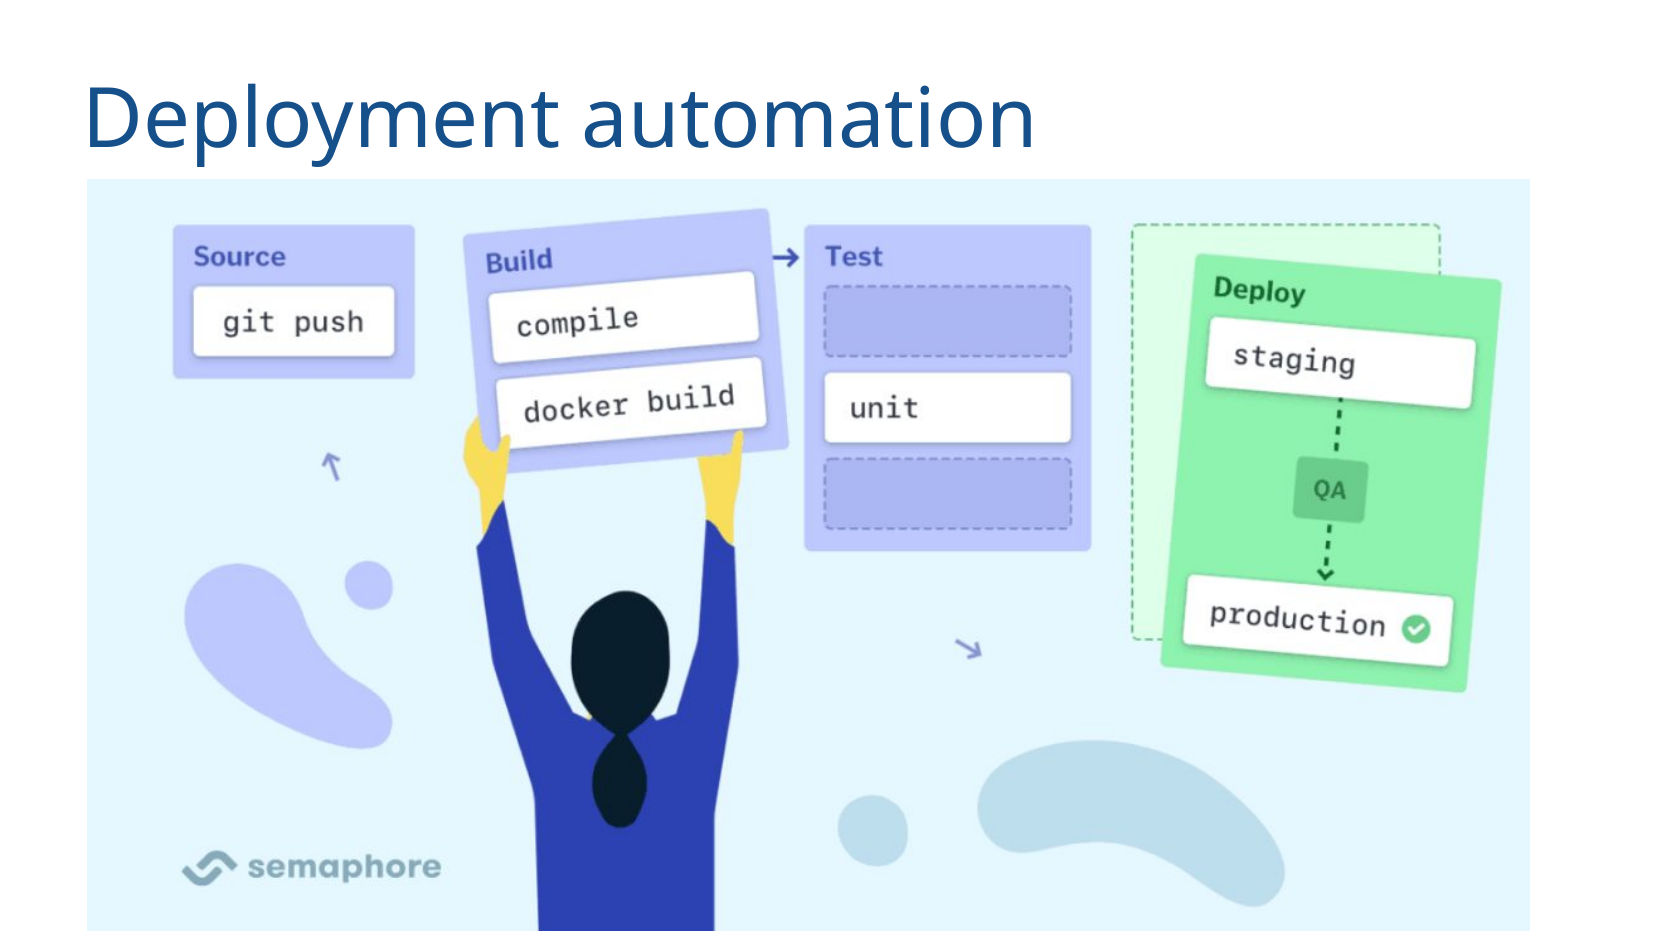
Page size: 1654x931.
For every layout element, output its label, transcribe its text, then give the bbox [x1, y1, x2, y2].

title Deployment automation [82, 36, 1571, 193]
picture [87, 179, 1531, 931]
